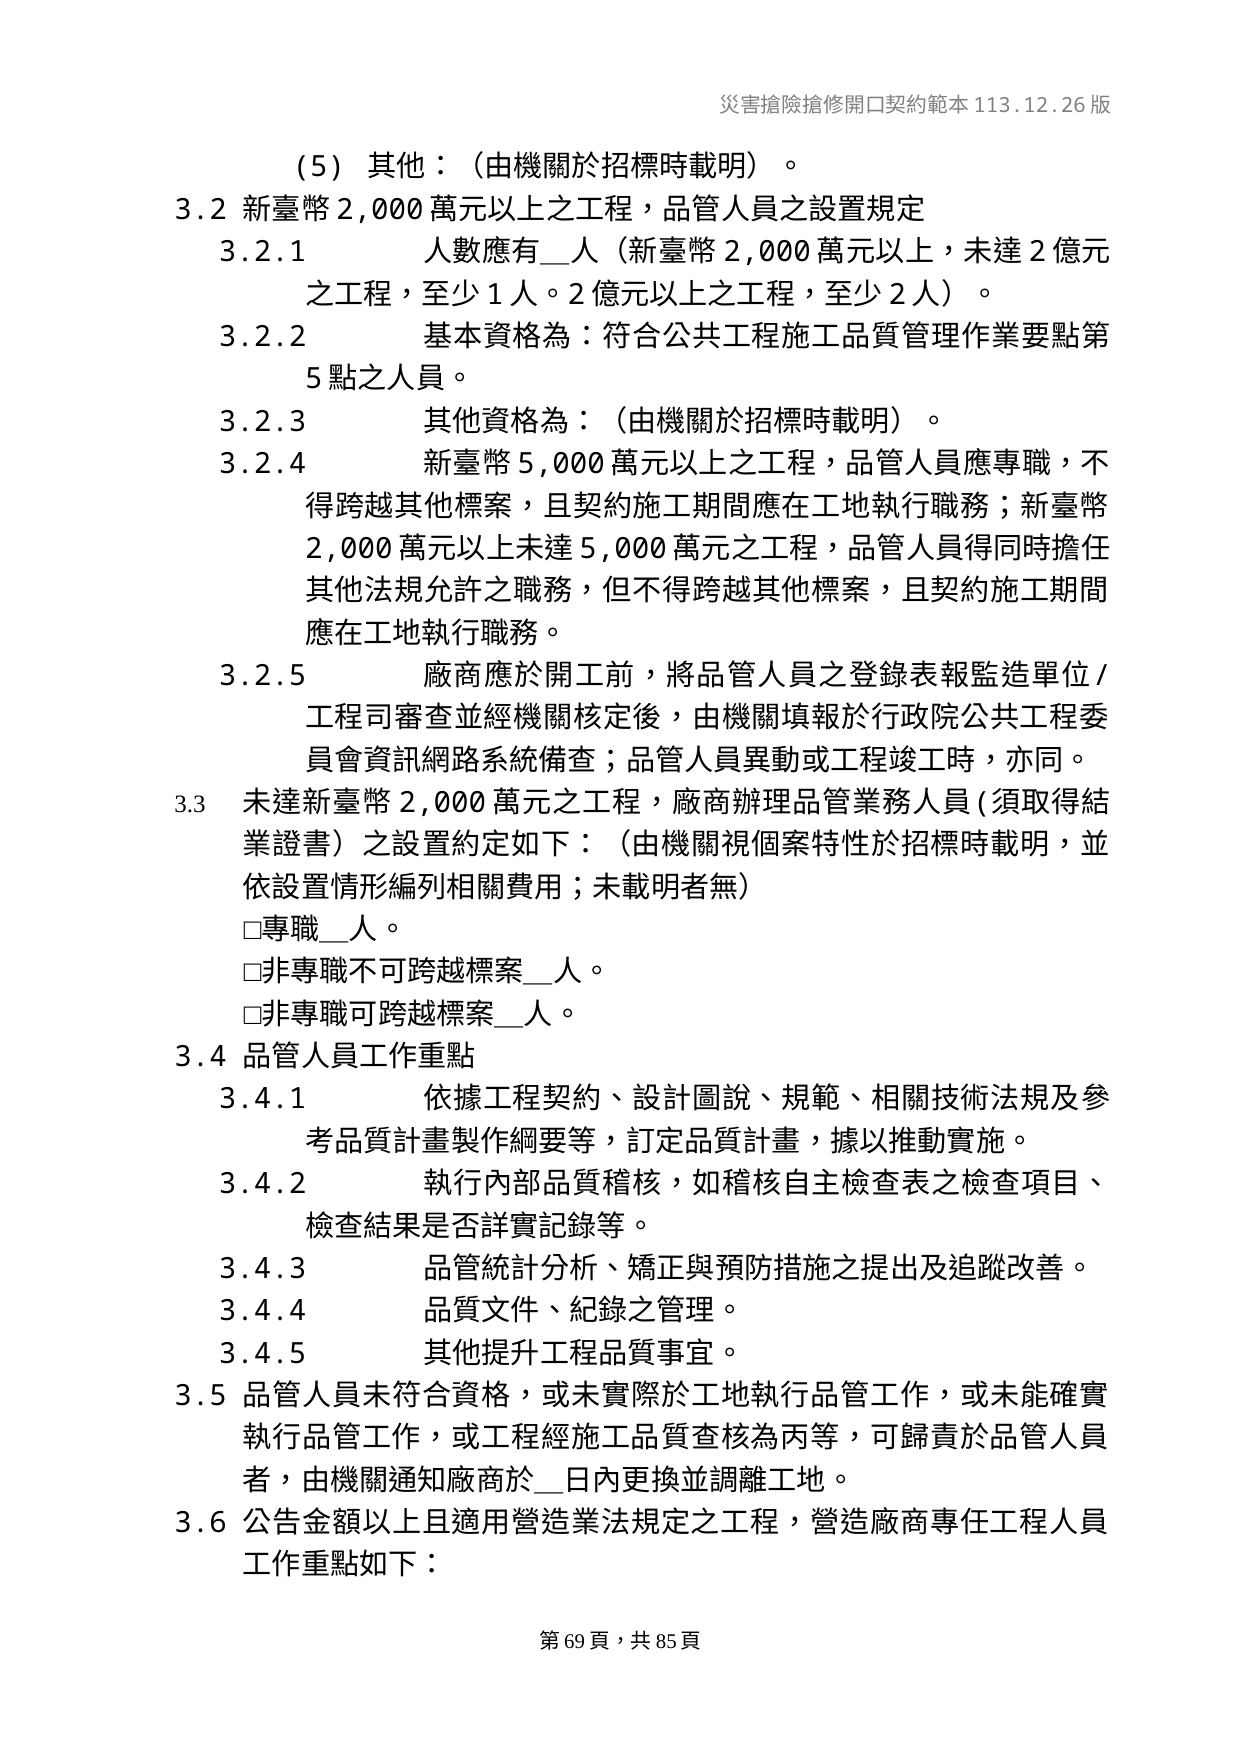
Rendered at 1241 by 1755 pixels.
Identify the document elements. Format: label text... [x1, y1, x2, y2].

list 依據工程契約、設計圖說、規範、相關技術法規及參考品質計畫製作綱要等，訂定品質計畫，據以推動實施。 [218, 1075, 1110, 1160]
list 其他提升工程品質事宜。 [218, 1329, 1110, 1372]
list 品管人員工作重點 [174, 1033, 1110, 1075]
list 新臺幣2,000萬元以上之工程，品管人員之設置規定 [174, 185, 1110, 228]
list 執行內部品質稽核，如稽核自主檢查表之檢查項目、檢查結果是否詳實記錄等。 [218, 1160, 1110, 1244]
list 人數應有＿人（新臺幣2,000萬元以上，未達2億元之工程，至少1人。2億元以上之工程，至少2人）。 [218, 228, 1110, 313]
list 基本資格為：符合公共工程施工品質管理作業要點第5點之人員。 [218, 313, 1110, 397]
list 廠商應於開工前，將品管人員之登錄表報監造單位/工程司審查並經機關核定後，由機關填報於行政院公共工程委員會資訊網路系統備查；品管人員異動或工程竣工時，亦同。 [218, 651, 1110, 778]
text □非專職可跨越標案＿人。 [244, 990, 1110, 1033]
list 公告金額以上且適用營造業法規定之工程，營造廠商專任工程人員工作重點如下： [174, 1498, 1110, 1583]
text □非專職不可跨越標案＿人。 [244, 948, 1110, 990]
list 品管人員未符合資格，或未實際於工地執行品管工作，或未能確實執行品管工作，或工程經施工品質查核為丙等，可歸責於品管人員者，由機關通知廠商於＿日內更換並調離工地。 [174, 1372, 1110, 1498]
list 品質文件、紀錄之管理。 [218, 1287, 1110, 1329]
list 其他：（由機關於招標時載明）。 [292, 143, 1110, 185]
list 未達新臺幣2,000萬元之工程，廠商辦理品管業務人員(須取得結業證書）之設置約定如下：（由機關視個案特性於招標時載明，並依設置情形編列相關費用；未載明者無） [174, 778, 1110, 905]
list 其他資格為：（由機關於招標時載明）。 [218, 397, 1110, 440]
list 品管統計分析、矯正與預防措施之提出及追蹤改善。 [218, 1244, 1110, 1287]
text □專職＿人。 [244, 905, 1110, 948]
list 新臺幣5,000萬元以上之工程，品管人員應專職，不得跨越其他標案，且契約施工期間應在工地執行職務；新臺幣2,000萬元以上未達5,000萬元之工程，品管人員得同時擔任其他法規允許之職務，但不得跨越其他標案，且契約施工期間應在工地執行職務。 [218, 440, 1110, 651]
